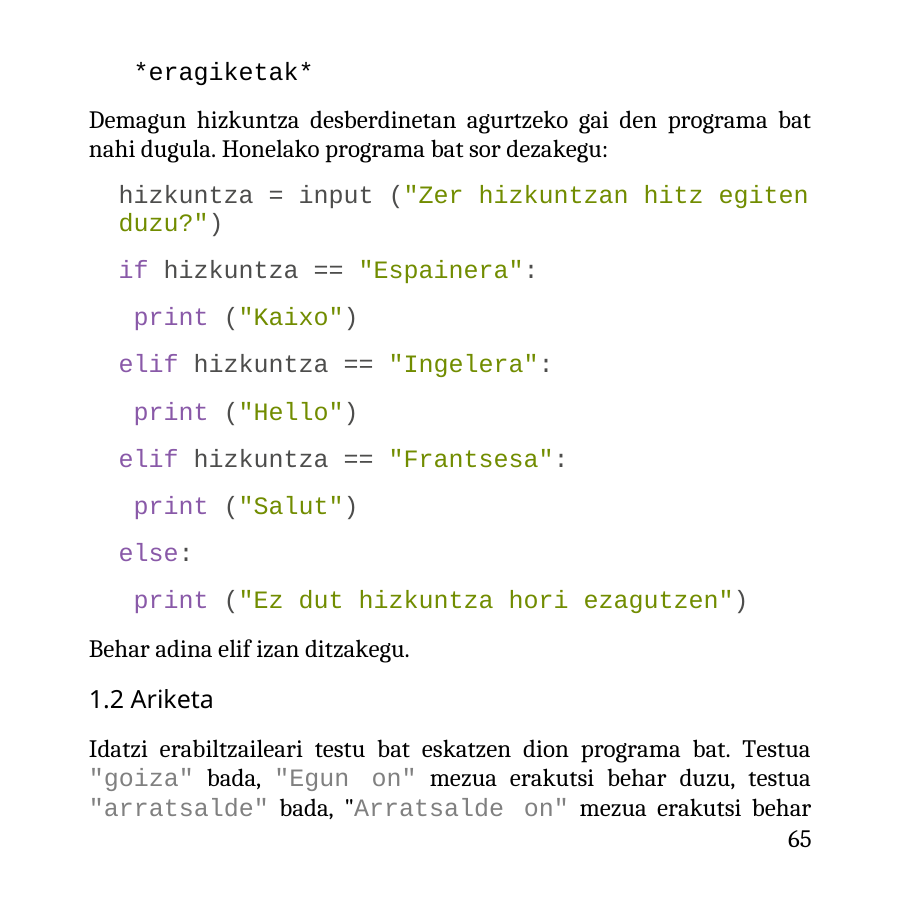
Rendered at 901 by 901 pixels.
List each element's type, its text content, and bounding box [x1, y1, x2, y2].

text if hizkuntza == "Espainera": [118, 258, 811, 286]
text 1.2 Ariketa [89, 682, 811, 716]
text *eragiketak* [118, 59, 811, 87]
text Behar adina elif izan ditzakegu. [89, 634, 811, 663]
text Demagun hizkuntza desberdinetan agurtzeko gai den programa bat nahi dugula. Honelako programa bat sor dezakegu: [89, 106, 811, 164]
text Idatzi erabiltzaileari testu bat eskatzen dion programa bat. Testua "goiza" bada, "Egun on" mezua erakutsi behar duzu, testua "arratsalde" bada, "Arratsalde on" mezua erakutsi behar [89, 735, 811, 823]
text elif hizkuntza == "Frantsesa": [118, 446, 811, 474]
text print ("Salut") [118, 493, 811, 522]
text hizkuntza = input ("Zer hizkuntzan hitz egiten duzu?") [118, 182, 811, 239]
text elif hizkuntza == "Ingelera": [118, 352, 811, 380]
text print ("Kaixo") [118, 305, 811, 333]
text else: [118, 540, 811, 569]
text print ("Hello") [118, 399, 811, 427]
text print ("Ez dut hizkuntza hori ezagutzen") [118, 587, 811, 616]
